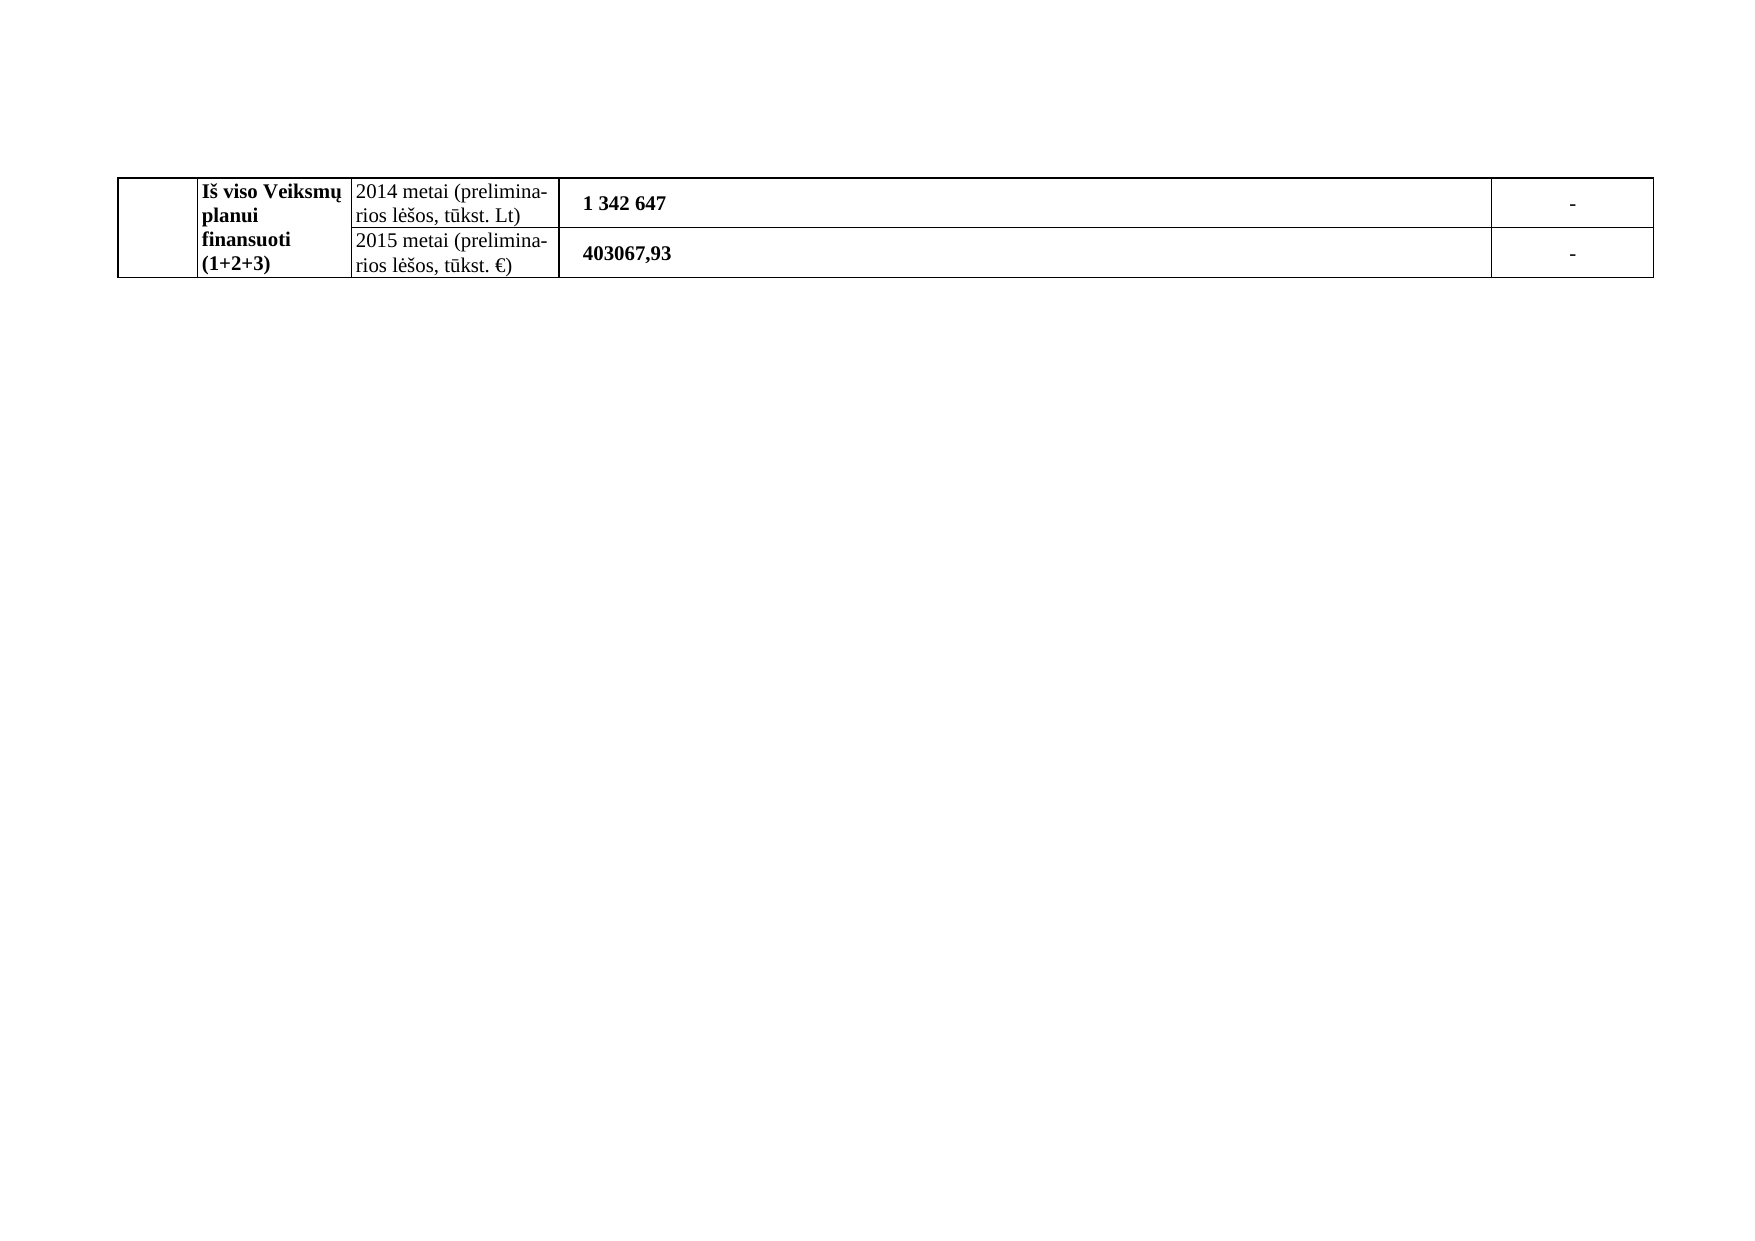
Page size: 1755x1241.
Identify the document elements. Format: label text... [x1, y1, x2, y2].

table_cell [978, 228, 1081, 277]
table_cell [1184, 179, 1286, 227]
table_cell [119, 179, 197, 277]
table_cell [826, 179, 876, 227]
table_cell 1 342 647 [560, 179, 771, 227]
table_cell [1286, 179, 1389, 227]
table_cell [876, 228, 978, 277]
table_cell [1184, 228, 1286, 277]
table_cell [1081, 228, 1183, 277]
table_cell [826, 228, 876, 277]
table_cell 2015 metai (prelimina-rios lėšos, tūkst. €) [352, 228, 558, 277]
table_cell [978, 179, 1081, 227]
table_cell [771, 179, 826, 227]
table_cell [1389, 179, 1491, 227]
table_cell [1389, 228, 1491, 277]
table_cell 403067,93 [560, 228, 771, 277]
table_cell [1286, 228, 1389, 277]
table_cell [771, 228, 826, 277]
table_cell Iš viso Veiksmų planui finansuoti (1+2+3) [198, 179, 351, 277]
table_cell [876, 179, 978, 227]
table_cell 2014 metai (prelimina-rios lėšos, tūkst. Lt) [352, 179, 558, 227]
table_cell - [1492, 179, 1653, 227]
table_cell [1081, 179, 1183, 227]
table_cell - [1492, 228, 1653, 277]
